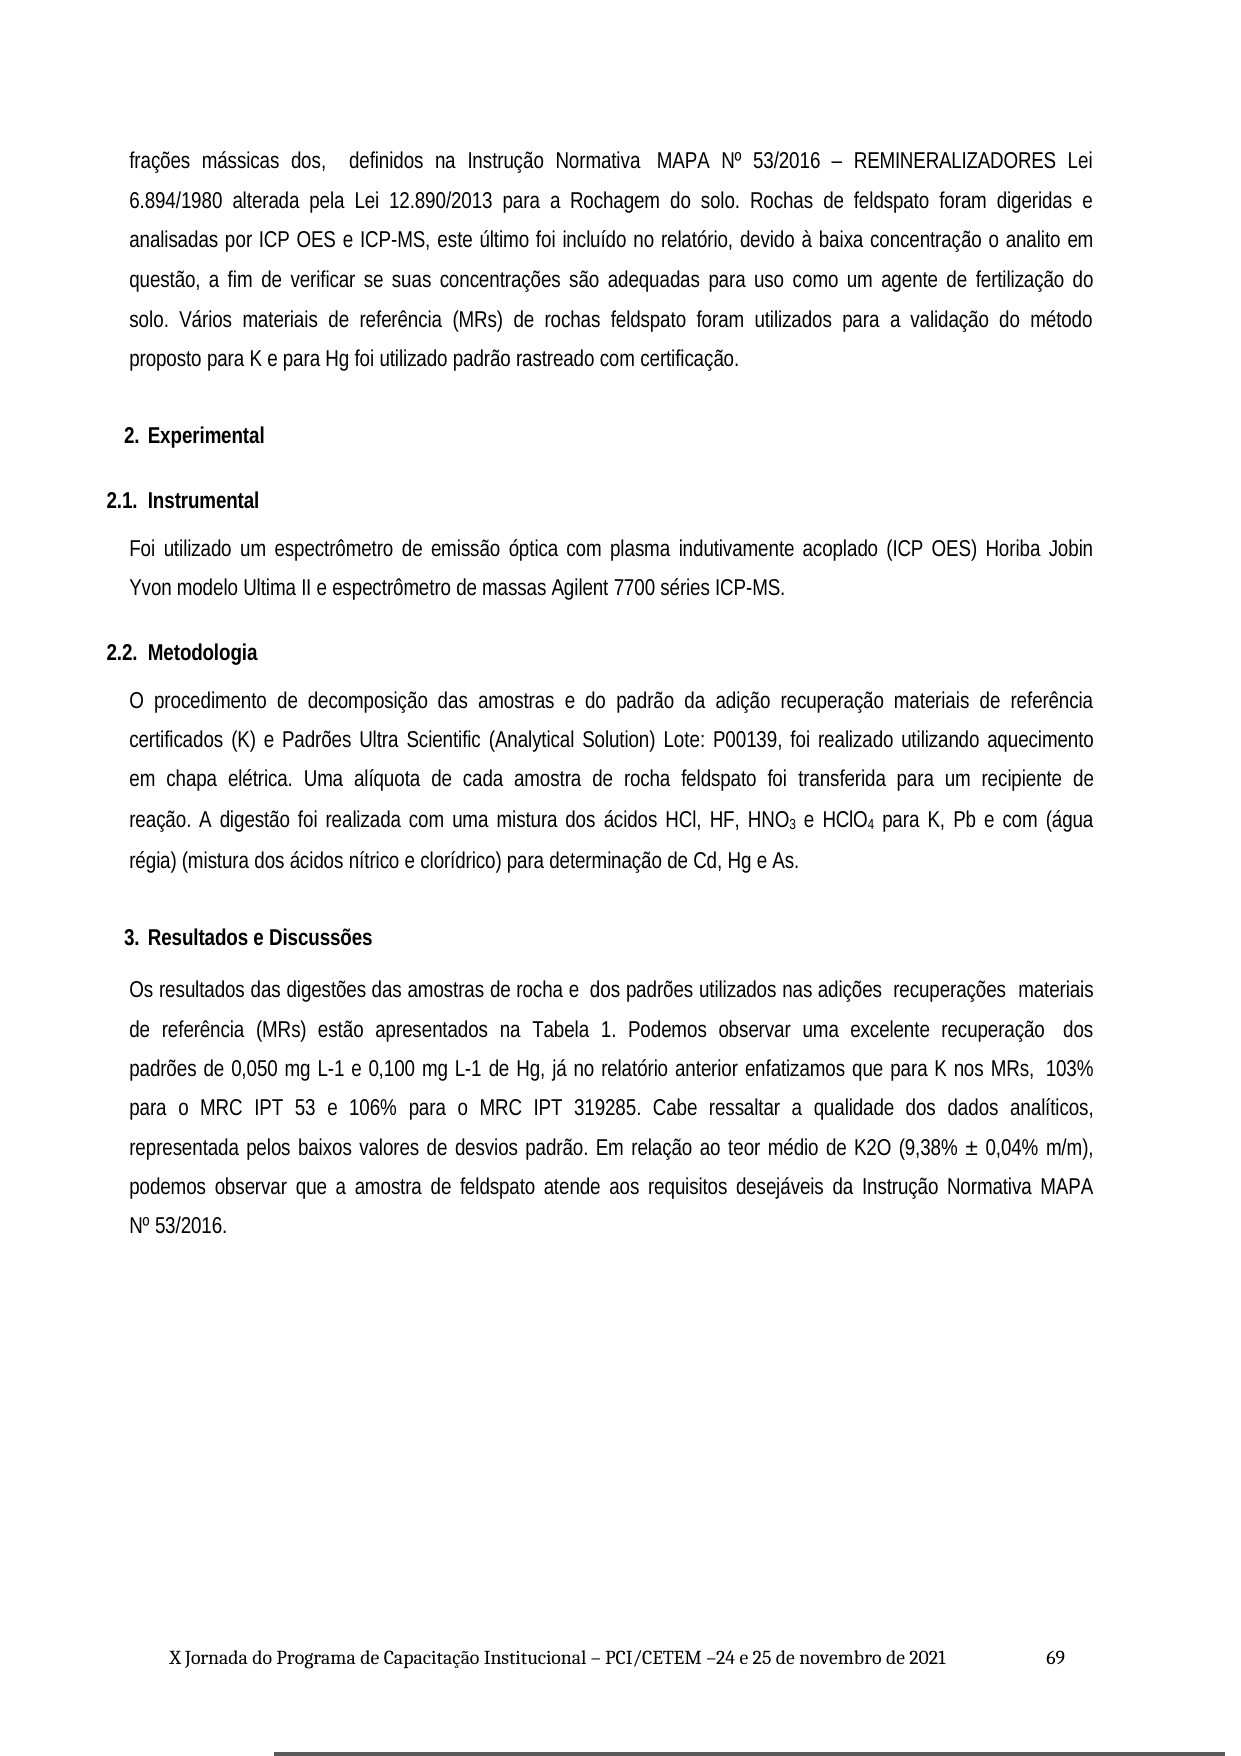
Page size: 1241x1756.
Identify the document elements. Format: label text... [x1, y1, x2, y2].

text Foi utilizado um espectrômetro de emissão óptica com plasma indutivamente acoplado (ICP OES) Horiba Jobin Yvon modelo Ultima II e espectrômetro de massas Agilent 7700 séries ICP-MS. [129, 535, 1094, 600]
text Os resultados das digestões das amostras de rocha e dos padrões utilizados nas adições recuperações materiais de referência (MRs) estão apresentados na Tabela 1. Podemos observar uma excelente recuperação dos padrões de 0,050 mg L-1 e 0,100 mg L-1 de Hg, já no relatório anterior enfatizamos que para K nos MRs, 103% para o MRC IPT 53 e 106% para o MRC IPT 319285. Cabe ressaltar a qualidade dos dados analíticos, representada pelos baixos valores de desvios padrão. Em relação ao teor médio de K2O (9,38% ± 0,04% m/m), podemos observar que a amostra de feldspato atende aos requisitos desejáveis da Instrução Normativa MAPA Nº 53/2016. [129, 976, 1094, 1238]
list Resultados e Discussões [124, 924, 1111, 951]
text frações mássicas dos, definidos na Instrução Normativa MAPA Nº 53/2016 – REMINERALIZADORES Lei 6.894/1980 alterada pela Lei 12.890/2013 para a Rochagem do solo. Rochas de feldspato foram digeridas e analisadas por ICP OES e ICP-MS, este último foi incluído no relatório, devido à baixa concentração o analito em questão, a fim de verificar se suas concentrações são adequadas para uso como um agente de fertilização do solo. Vários materiais de referência (MRs) de rochas feldspato foram utilizados para a validação do método proposto para K e para Hg foi utilizado padrão rastreado com certificação. [129, 147, 1094, 371]
list Experimental [124, 422, 1111, 448]
text O procedimento de decomposição das amostras e do padrão da adição recuperação materiais de referência certificados (K) e Padrões Ultra Scientific (Analytical Solution) Lote: P00139, foi realizado utilizando aquecimento em chapa elétrica. Uma alíquota de cada amostra de rocha feldspato foi transferida para um recipiente de reação. A digestão foi realizada com uma mistura dos ácidos HCl, HF, HNO3 e HClO4 para K, Pb e com (água régia) (mistura dos ácidos nítrico e clorídrico) para determinação de Cd, Hg e As. [129, 687, 1094, 874]
list Instrumental [106, 487, 1111, 513]
list Metodologia [106, 639, 1111, 665]
